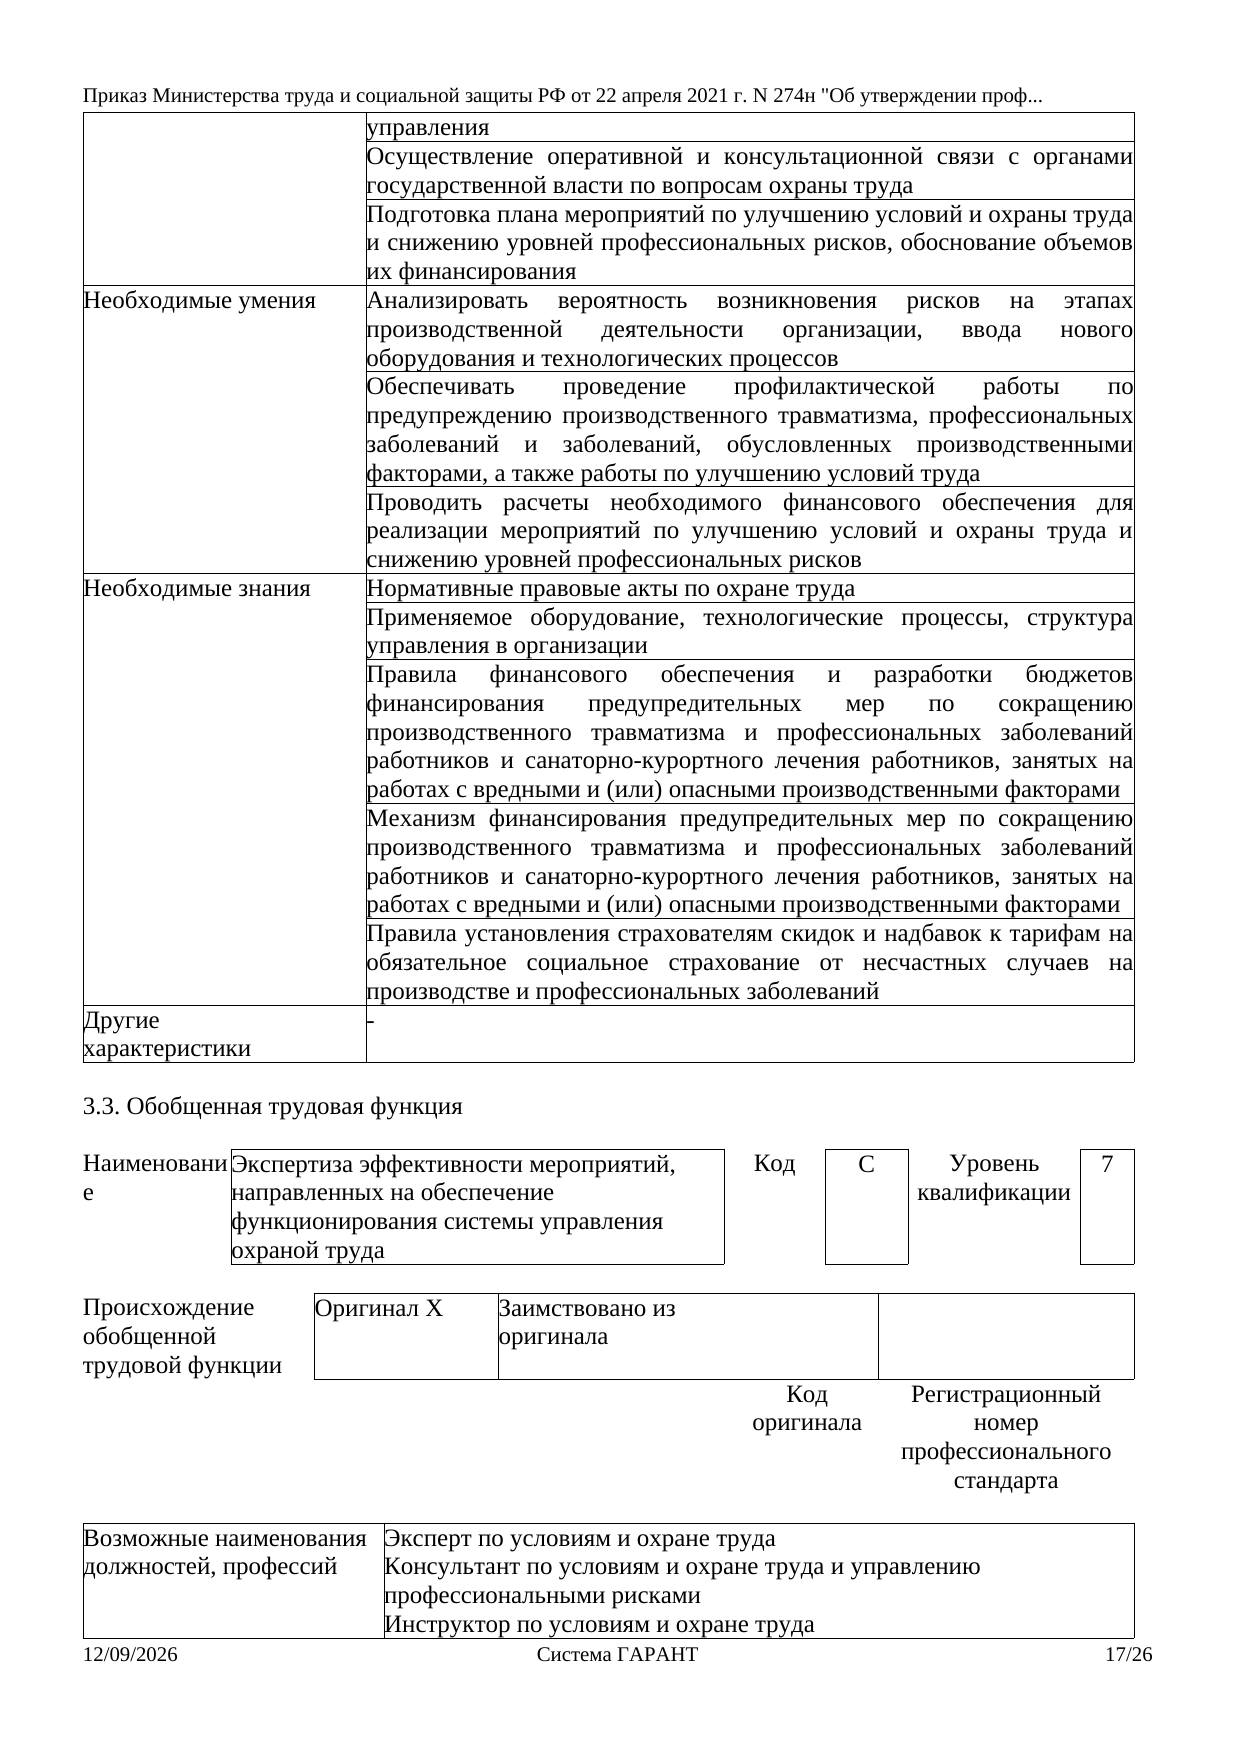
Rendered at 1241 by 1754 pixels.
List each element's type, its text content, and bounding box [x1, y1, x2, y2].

table_cell Подготовка плана мероприятий по улучшению условий и охраны труда и снижению уровней профессиональных рисков, обоснование объемов их финансирования [367, 200, 1134, 285]
table_header Возможные наименования должностей, профессий [84, 1524, 384, 1638]
table_cell Применяемое оборудование, технологические процессы, структура управления в организации [367, 603, 1134, 659]
table_header управления [367, 113, 1134, 141]
table_header Заимствовано из оригинала [499, 1294, 736, 1379]
table_cell Регистрационный номер профессионального стандарта [878, 1380, 1134, 1494]
table_header Экспертиза эффективности мероприятий, направленных на обеспечение функционирования системы управления охраной труда [232, 1150, 724, 1264]
table_cell Правила установления страхователям скидок и надбавок к тарифам на обязательное социальное страхование от несчастных случаев на производстве и профессиональных заболеваний [367, 919, 1134, 1005]
table_cell Механизм финансирования предупредительных мер по сокращению производственного травматизма и профессиональных заболеваний работников и санаторно-курортного лечения работников, занятых на работах с вредными и (или) опасными производственными факторами [367, 804, 1134, 918]
table_cell Другие характеристики [84, 1006, 366, 1062]
table_header 7 [1081, 1150, 1134, 1264]
table_header Оригинал X [315, 1294, 498, 1379]
table_cell [498, 1380, 736, 1494]
table_cell Необходимые умения [84, 286, 366, 573]
table_header [84, 113, 366, 285]
table_header Уровень квалификации [909, 1149, 1080, 1264]
table_cell - [367, 1006, 1134, 1062]
table_cell Обеспечивать проведение профилактической работы по предупреждению производственного травматизма, профессиональных заболеваний и заболеваний, обусловленных производственными факторами, а также работы по улучшению условий труда [367, 372, 1134, 486]
table_cell Осуществление оперативной и консультационной связи с органами государственной власти по вопросам охраны труда [367, 142, 1134, 199]
table_header С [826, 1150, 908, 1264]
table_cell Необходимые знания [84, 574, 366, 1005]
table_cell Код оригинала [736, 1380, 878, 1494]
table_cell Нормативные правовые акты по охране труда [367, 574, 1134, 602]
table_cell [83, 1379, 314, 1494]
table_header [736, 1294, 878, 1379]
table_header Происхождение обобщенной трудовой функции [83, 1293, 314, 1379]
text 3.3. Обобщенная трудовая функция [83, 1091, 1157, 1120]
table_header Наименование [83, 1149, 231, 1264]
table_cell [314, 1380, 498, 1494]
table_header [879, 1294, 1134, 1379]
table_cell Проводить расчеты необходимого финансового обеспечения для реализации мероприятий по улучшению условий и охраны труда и снижению уровней профессиональных рисков [367, 487, 1134, 573]
table_cell Правила финансового обеспечения и разработки бюджетов финансирования предупредительных мер по сокращению производственного травматизма и профессиональных заболеваний работников и санаторно-курортного лечения работников, занятых на работах с вредными и (или) опасными производственными факторами [367, 660, 1134, 803]
table_header Эксперт по условиям и охране труда Консультант по условиям и охране труда и управлению профессиональными рисками Инструктор по условиям и охране труда [385, 1524, 1134, 1638]
table_cell Анализировать вероятность возникновения рисков на этапах производственной деятельности организации, ввода нового оборудования и технологических процессов [367, 286, 1134, 371]
table_header Код [725, 1149, 825, 1264]
